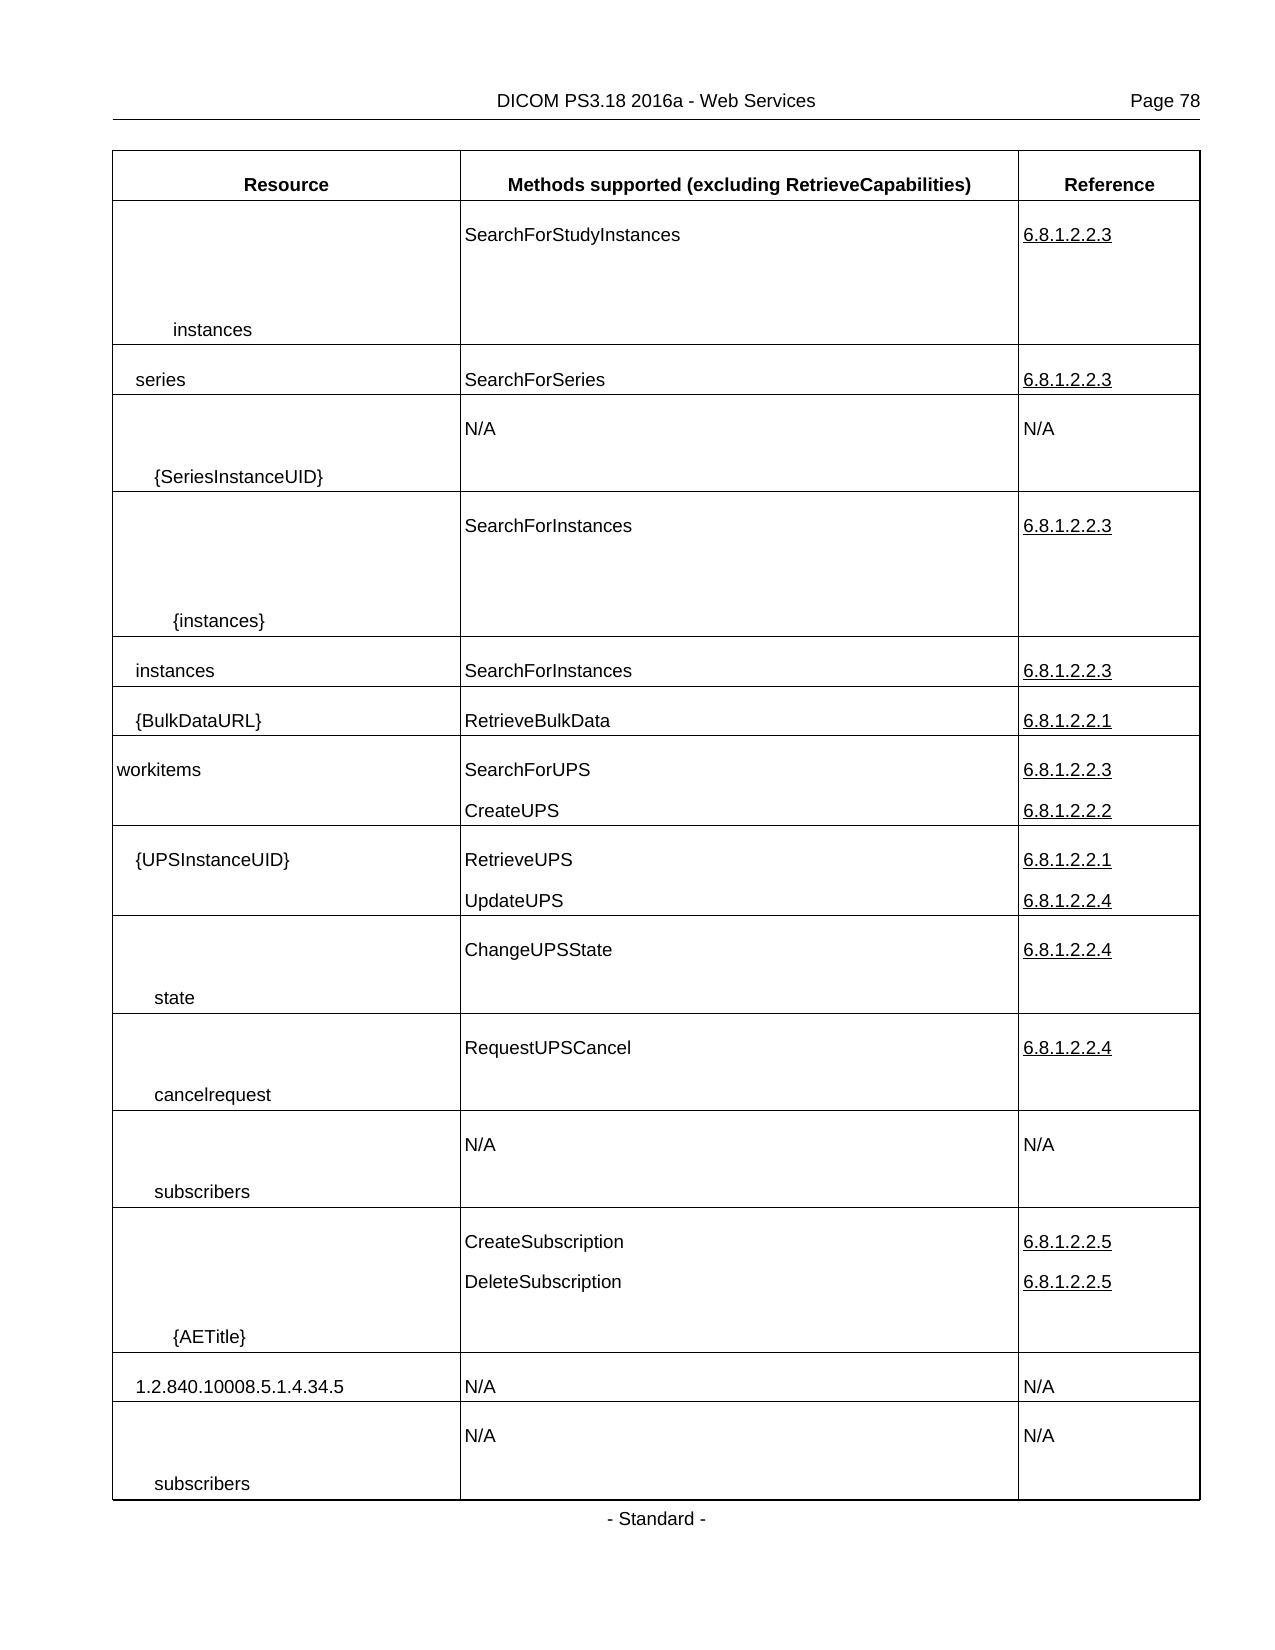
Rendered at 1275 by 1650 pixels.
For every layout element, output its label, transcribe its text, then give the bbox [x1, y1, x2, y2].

table_cell N/A [461, 395, 1018, 491]
table_cell subscribers [113, 1111, 460, 1207]
table_cell N/A [461, 1111, 1018, 1207]
table_cell 6.8.1.2.2.3 [1019, 201, 1199, 344]
table_cell ChangeUPSState [461, 916, 1018, 1012]
table_cell SearchForStudyInstances [461, 201, 1018, 344]
table_cell N/A [1019, 1111, 1199, 1207]
table_cell SearchForSeries [461, 345, 1018, 394]
table_cell CreateSubscription DeleteSubscription [461, 1208, 1018, 1352]
table_cell N/A [1019, 1353, 1199, 1401]
table_cell state [113, 916, 460, 1012]
table_cell RetrieveUPS UpdateUPS [461, 826, 1018, 915]
table_cell 6.8.1.2.2.3 [1019, 492, 1199, 636]
table_header Methods supported (excluding RetrieveCapabilities) [461, 151, 1018, 200]
table_cell RequestUPSCancel [461, 1014, 1018, 1110]
table_cell {BulkDataURL} [113, 687, 460, 735]
table_cell {UPSInstanceUID} [113, 826, 460, 915]
table_cell N/A [1019, 395, 1199, 491]
table_cell SearchForInstances [461, 492, 1018, 636]
table_cell {instances} [113, 492, 460, 636]
table_cell instances [113, 201, 460, 344]
table_cell subscribers [113, 1402, 460, 1498]
table_header Reference [1019, 151, 1199, 200]
table_cell 6.8.1.2.2.4 [1019, 916, 1199, 1012]
table_cell RetrieveBulkData [461, 687, 1018, 735]
table_cell 6.8.1.2.2.3 6.8.1.2.2.2 [1019, 736, 1199, 825]
table_cell 6.8.1.2.2.3 [1019, 637, 1199, 686]
table_cell instances [113, 637, 460, 686]
table_cell 6.8.1.2.2.1 6.8.1.2.2.4 [1019, 826, 1199, 915]
table_cell 6.8.1.2.2.3 [1019, 345, 1199, 394]
table_cell cancelrequest [113, 1014, 460, 1110]
table_cell 6.8.1.2.2.4 [1019, 1014, 1199, 1110]
table_cell 1.2.840.10008.5.1.4.34.5 [113, 1353, 460, 1401]
table_header Resource [113, 151, 460, 200]
table_cell {SeriesInstanceUID} [113, 395, 460, 491]
table_cell SearchForUPS CreateUPS [461, 736, 1018, 825]
table_cell workitems [113, 736, 460, 825]
table_cell N/A [461, 1402, 1018, 1498]
table_cell SearchForInstances [461, 637, 1018, 686]
table_cell N/A [461, 1353, 1018, 1401]
table_cell 6.8.1.2.2.5 6.8.1.2.2.5 [1019, 1208, 1199, 1352]
table_cell series [113, 345, 460, 394]
table_cell N/A [1019, 1402, 1199, 1498]
table_cell 6.8.1.2.2.1 [1019, 687, 1199, 735]
table_cell {AETitle} [113, 1208, 460, 1352]
